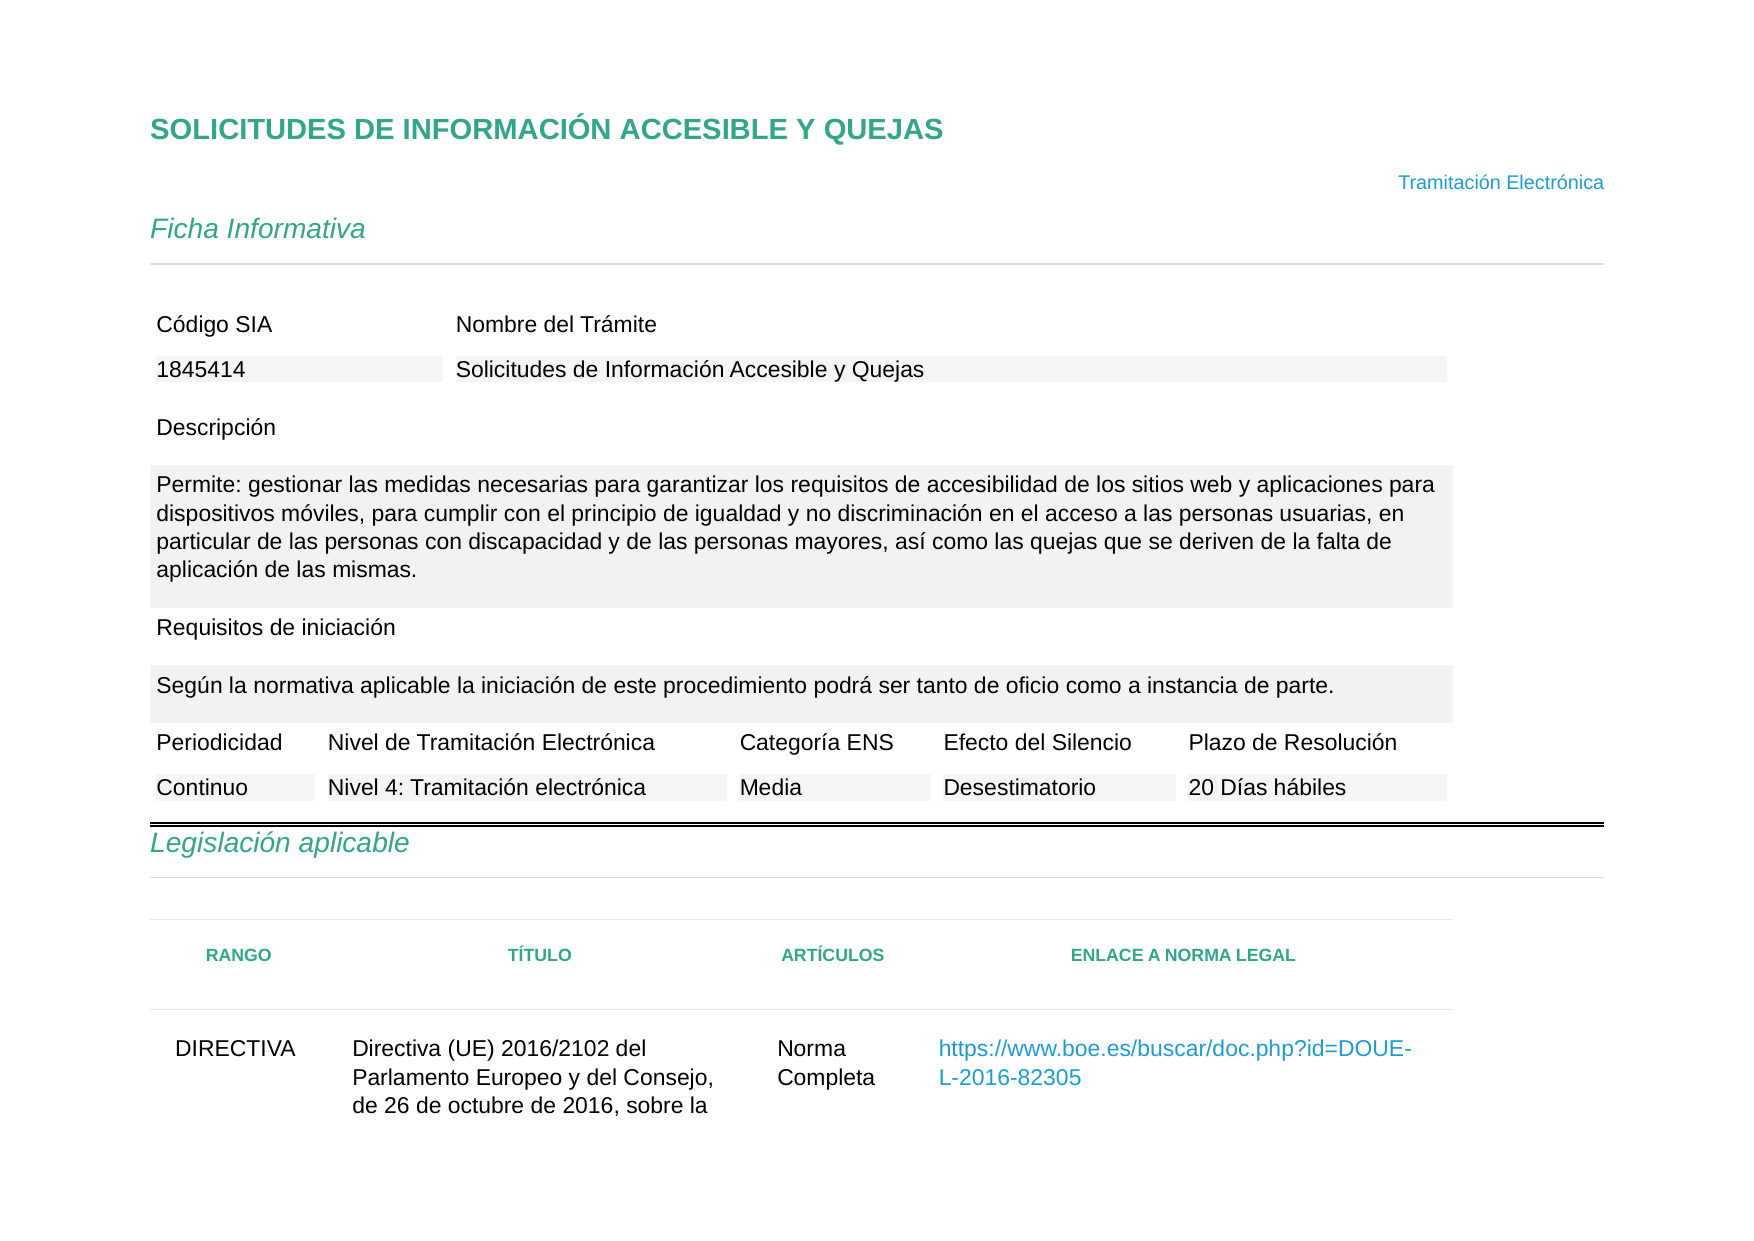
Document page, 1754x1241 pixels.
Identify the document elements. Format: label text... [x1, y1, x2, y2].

table_cell https://www.boe.es/buscar/doc.php?id=DOUE-L-2016-82305 [914, 1010, 1453, 1143]
table_header ENLACE A NORMA LEGAL [914, 920, 1453, 1009]
text Tramitación Electrónica [150, 171, 1604, 193]
table_header RANGO [150, 920, 327, 1009]
table_header Código SIA 1845414 [150, 305, 449, 407]
table_header Nombre del Trámite Solicitudes de Información Accesible y Quejas [449, 305, 1453, 407]
subtitle SOLICITUDES DE INFORMACIÓN ACCESIBLE Y QUEJAS [150, 112, 1604, 146]
table_header Nivel de Tramitación Electrónica Nivel 4: Tramitación electrónica [321, 723, 733, 822]
table_header Periodicidad Continuo [150, 723, 321, 822]
table_cell Permite: gestionar las medidas necesarias para garantizar los requisitos de accesibilidad de los sitios web y aplicaciones para dispositivos móviles, para cumplir con el principio de igualdad y no discriminación en el acceso a las personas usuarias, en particular de las personas con discapacidad y de las personas mayores, así como las quejas que se deriven de la falta de aplicación de las mismas. [150, 465, 1453, 608]
table_cell Requisitos de iniciación [150, 608, 1453, 665]
table_cell Descripción [150, 407, 1453, 465]
subtitle Ficha Informativa [150, 212, 1604, 263]
table_cell Según la normativa aplicable la iniciación de este procedimiento podrá ser tanto de oficio como a instancia de parte. [150, 665, 1453, 723]
table_cell DIRECTIVA [150, 1010, 327, 1143]
table_header Efecto del Silencio Desestimatorio [937, 723, 1182, 822]
table_header TÍTULO [327, 920, 752, 1009]
table_header Categoría ENS Media [733, 723, 937, 822]
table_header Plazo de Resolución 20 Días hábiles [1182, 723, 1453, 822]
subtitle Legislación aplicable [150, 827, 1604, 877]
table_cell Directiva (UE) 2016/2102 del Parlamento Europeo y del Consejo, de 26 de octubre de 2016, sobre la [327, 1010, 752, 1143]
table_header ARTÍCULOS [752, 920, 913, 1009]
table_cell Norma Completa [752, 1010, 913, 1143]
